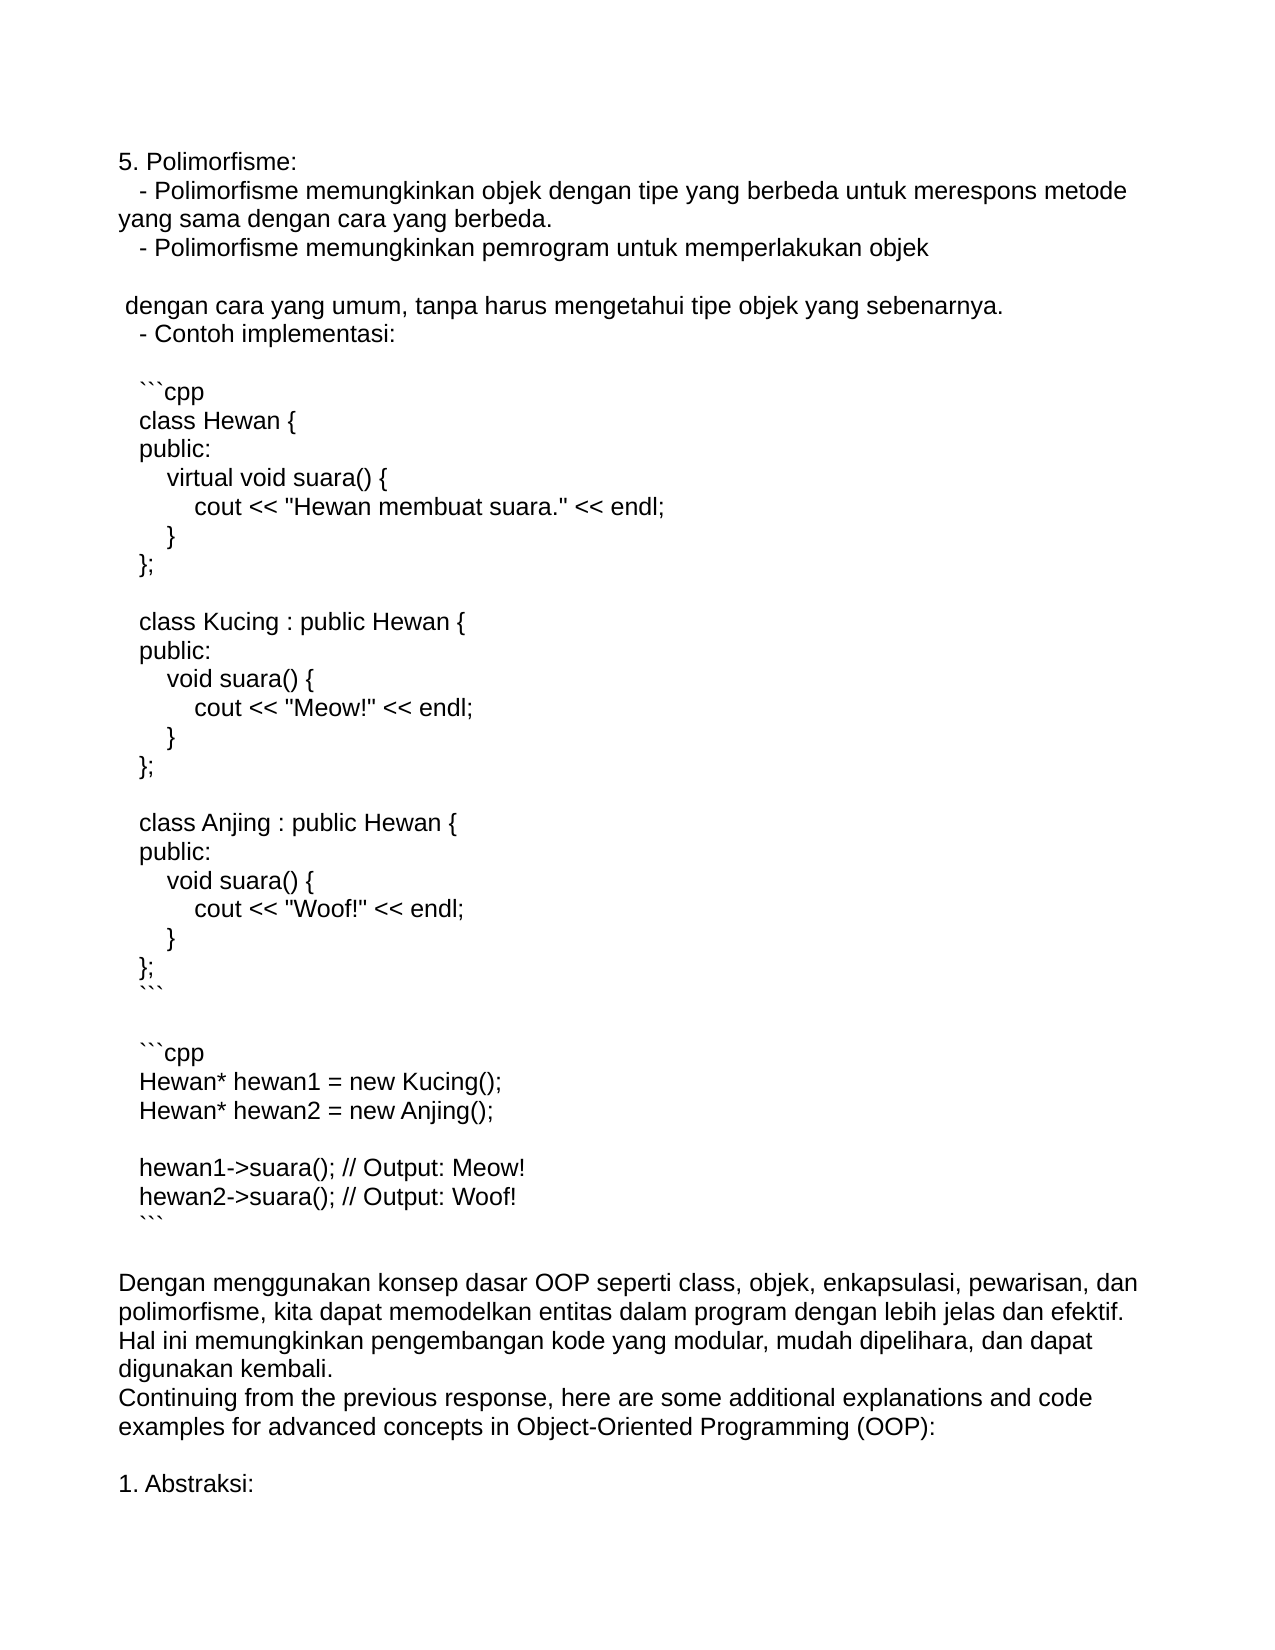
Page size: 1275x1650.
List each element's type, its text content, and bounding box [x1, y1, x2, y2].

text Hewan* hewan2 = new Anjing(); [118, 1096, 1157, 1124]
text } [118, 923, 1157, 952]
text - Contoh implementasi: [118, 319, 1157, 348]
text class Hewan { [118, 406, 1157, 434]
text cout << "Meow!" << endl; [118, 693, 1157, 722]
text cout << "Hewan membuat suara." << endl; [118, 492, 1157, 521]
text }; [118, 952, 1157, 981]
text virtual void suara() { [118, 463, 1157, 492]
text hewan2->suara(); // Output: Woof! [118, 1182, 1157, 1211]
text ``` [118, 1211, 1157, 1239]
text ```cpp [118, 1038, 1157, 1067]
text dengan cara yang umum, tanpa harus mengetahui tipe objek yang sebenarnya. [118, 291, 1157, 319]
text }; [118, 549, 1157, 578]
text void suara() { [118, 664, 1157, 693]
text class Anjing : public Hewan { [118, 808, 1157, 837]
text 1. Abstraksi: [118, 1469, 1157, 1498]
text ```cpp [118, 377, 1157, 406]
text } [118, 521, 1157, 549]
text ``` [118, 981, 1157, 1009]
text - Polimorfisme memungkinkan pemrogram untuk memperlakukan objek [118, 233, 1157, 262]
text class Kucing : public Hewan { [118, 607, 1157, 636]
text - Polimorfisme memungkinkan objek dengan tipe yang berbeda untuk merespons metode yang sama dengan cara yang berbeda. [118, 176, 1157, 233]
text public: [118, 837, 1157, 866]
text Hewan* hewan1 = new Kucing(); [118, 1067, 1157, 1096]
text 5. Polimorfisme: [118, 147, 1157, 176]
text public: [118, 636, 1157, 664]
text public: [118, 434, 1157, 463]
text }; [118, 751, 1157, 779]
text Continuing from the previous response, here are some additional explanations and code examples for advanced concepts in Object-Oriented Programming (OOP): [118, 1383, 1157, 1441]
text Dengan menggunakan konsep dasar OOP seperti class, objek, enkapsulasi, pewarisan, dan polimorfisme, kita dapat memodelkan entitas dalam program dengan lebih jelas dan efektif. Hal ini memungkinkan pengembangan kode yang modular, mudah dipelihara, dan dapat digunakan kembali. [118, 1268, 1157, 1383]
text void suara() { [118, 866, 1157, 894]
text hewan1->suara(); // Output: Meow! [118, 1153, 1157, 1182]
text cout << "Woof!" << endl; [118, 894, 1157, 923]
text } [118, 722, 1157, 751]
